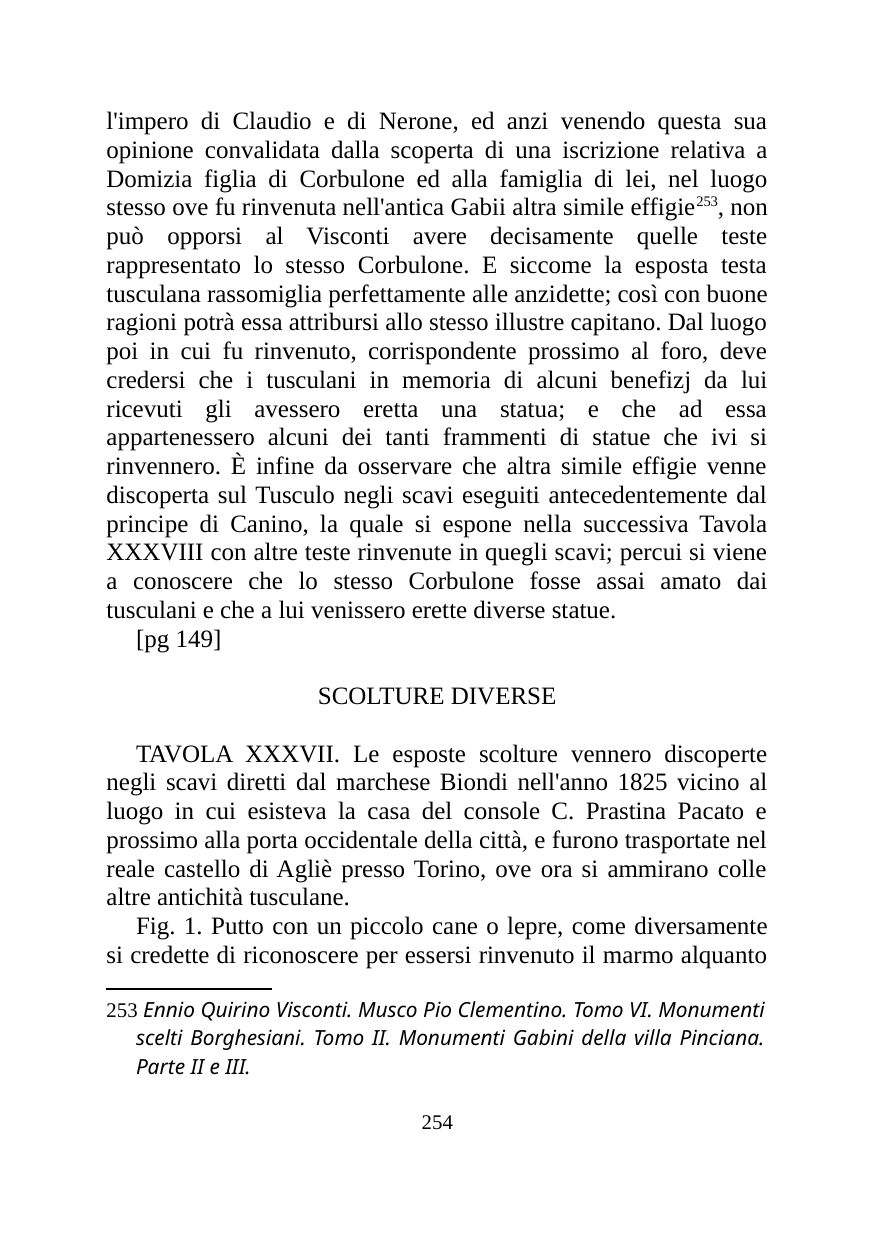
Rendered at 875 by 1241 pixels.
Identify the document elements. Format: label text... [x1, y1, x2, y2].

text TAVOLA XXXVII. Le esposte scolture vennero discoperte negli scavi diretti dal marchese Biondi nell'anno 1825 vicino al luogo in cui esisteva la casa del console C. Prastina Pacato e prossimo alla porta occidentale della città, e furono trasportate nel reale castello di Agliè presso Torino, ove ora si ammirano colle altre antichità tusculane. [106, 739, 768, 911]
text [pg 149] [106, 624, 768, 652]
text l'impero di Claudio e di Nerone, ed anzi venendo questa sua opinione convalidata dalla scoperta di una iscrizione relativa a Domizia figlia di Corbulone ed alla famiglia di lei, nel luogo stesso ove fu rinvenuta nell'antica Gabii altra simile effigie, non può opporsi al Visconti avere decisamente quelle teste rappresentato lo stesso Corbulone. E siccome la esposta testa tusculana rassomiglia perfettamente alle anzidette; così con buone ragioni potrà essa attribursi allo stesso illustre capitano. Dal luogo poi in cui fu rinvenuto, corrispondente prossimo al foro, deve credersi che i tusculani in memoria di alcuni benefizj da lui ricevuti gli avessero eretta una statua; e che ad essa appartenessero alcuni dei tanti frammenti di statue che ivi si rinvennero. È infine da osservare che altra simile effigie venne discoperta sul Tusculo negli scavi eseguiti antecedentemente dal principe di Canino, la quale si espone nella successiva Tavola XXXVIII con altre teste rinvenute in quegli scavi; percui si viene a conoscere che lo stesso Corbulone fosse assai amato dai tusculani e che a lui venissero erette diverse statue. [106, 106, 768, 624]
text SCOLTURE DIVERSE [106, 681, 768, 710]
text Ennio Quirino Visconti. Musco Pio Clementino. Tomo VI. Monumenti scelti Borghesiani. Tomo II. Monumenti Gabini della villa Pinciana. Parte II e III. [106, 995, 768, 1080]
text Fig. 1. Putto con un piccolo cane o lepre, come diversamente si credette di riconoscere per essersi rinvenuto il marmo alquanto [106, 911, 768, 969]
